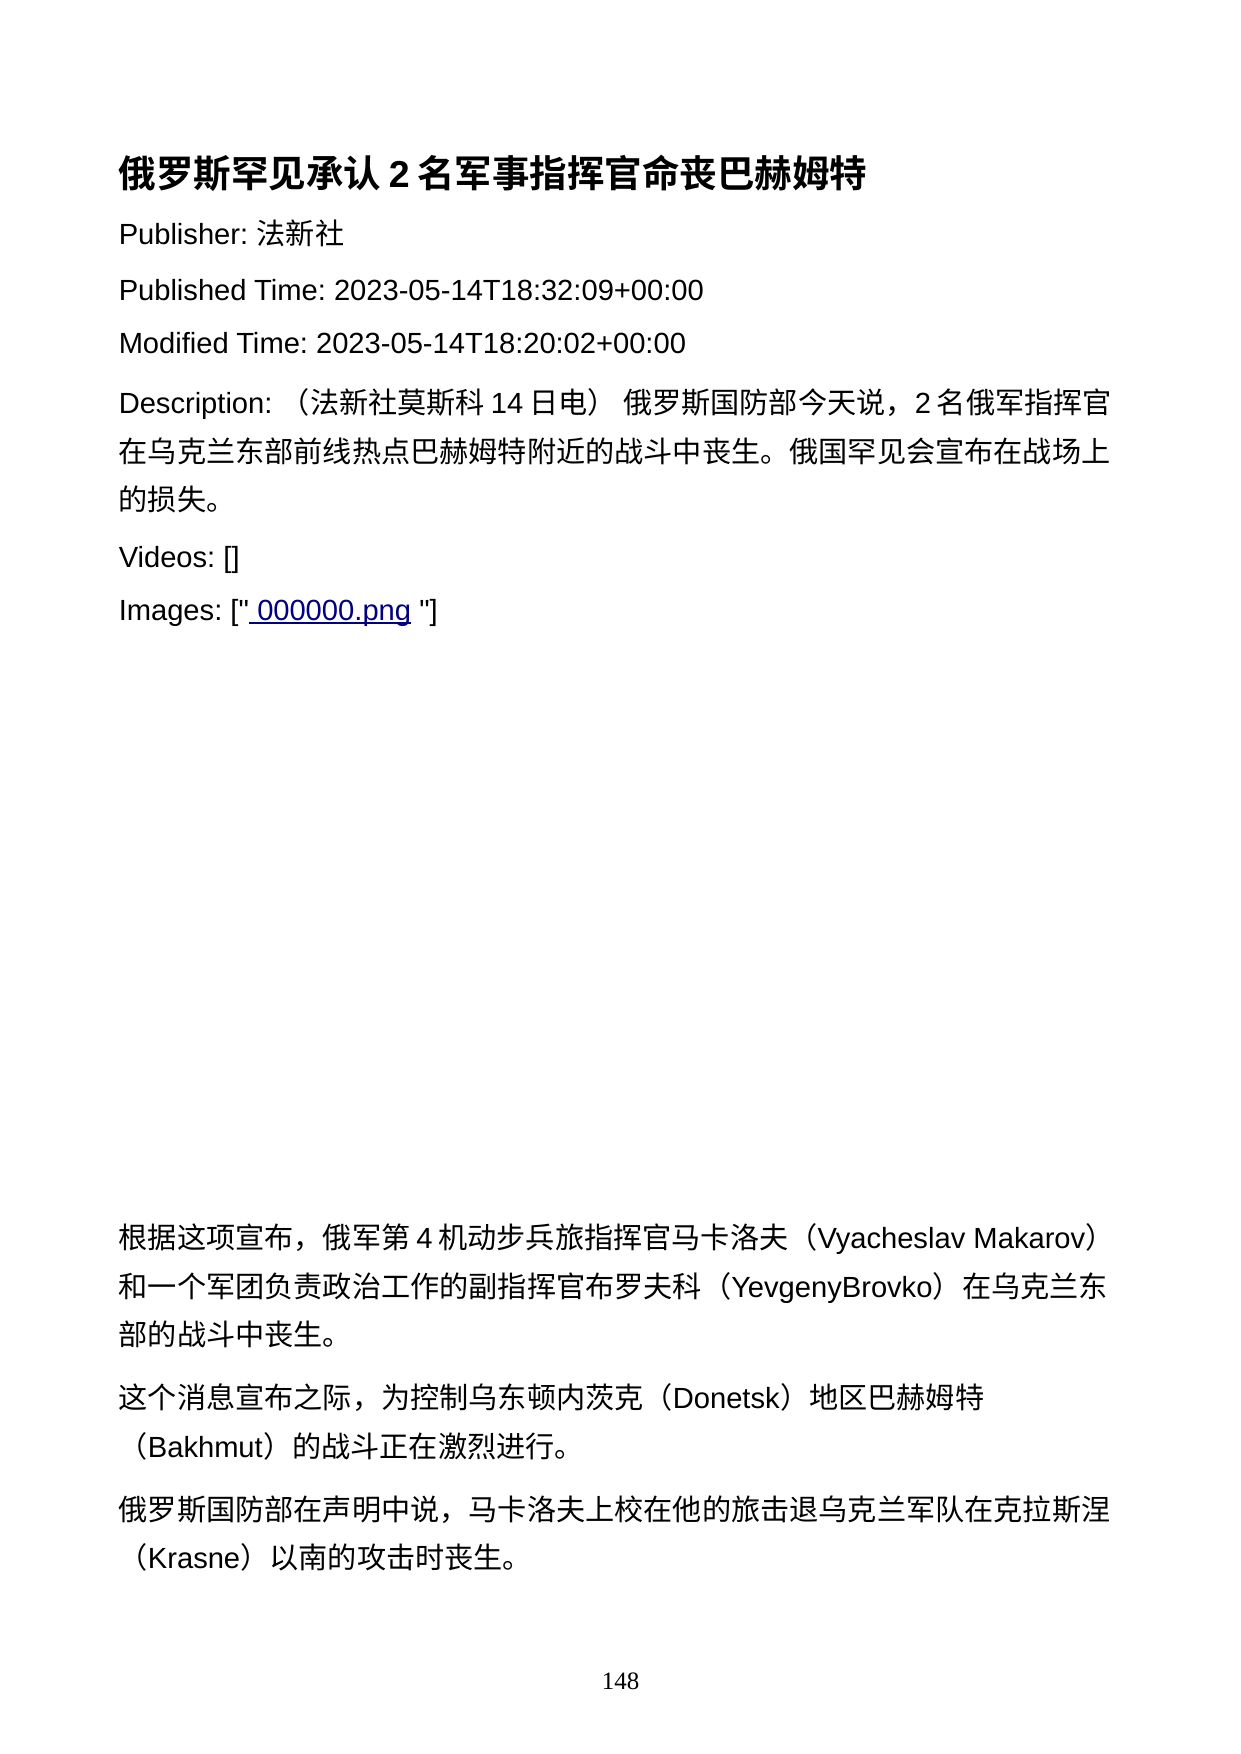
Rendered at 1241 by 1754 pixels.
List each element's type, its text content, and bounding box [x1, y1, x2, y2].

text Published Time: 2023-05-14T18:32:09+00:00 [118, 273, 1122, 307]
text Videos: [] [118, 540, 1122, 573]
text Images: [" 000000.png "] [118, 593, 1122, 627]
text Modified Time: 2023-05-14T18:20:02+00:00 [118, 327, 1122, 360]
text 根据这项宣布，俄军第4机动步兵旅指挥官马卡洛夫（Vyacheslav Makarov）和一个军团负责政治工作的副指挥官布罗夫科（YevgenyBrovko）在乌克兰东部的战斗中丧生。 [118, 1214, 1122, 1354]
text 这个消息宣布之际，为控制乌东顿内茨克（Donetsk）地区巴赫姆特（Bakhmut）的战斗正在激烈进行。 [118, 1375, 1122, 1466]
text Publisher: 法新社 [118, 210, 1122, 253]
text Description: （法新社莫斯科14日电） 俄罗斯国防部今天说，2名俄军指挥官在乌克兰东部前线热点巴赫姆特附近的战斗中丧生。俄国罕见会宣布在战场上的损失。 [118, 380, 1122, 519]
text 俄罗斯国防部在声明中说，马卡洛夫上校在他的旅击退乌克兰军队在克拉斯涅（Krasne）以南的攻击时丧生。 [118, 1486, 1122, 1577]
subtitle 俄罗斯罕见承认2名军事指挥官命丧巴赫姆特 [118, 143, 1122, 198]
